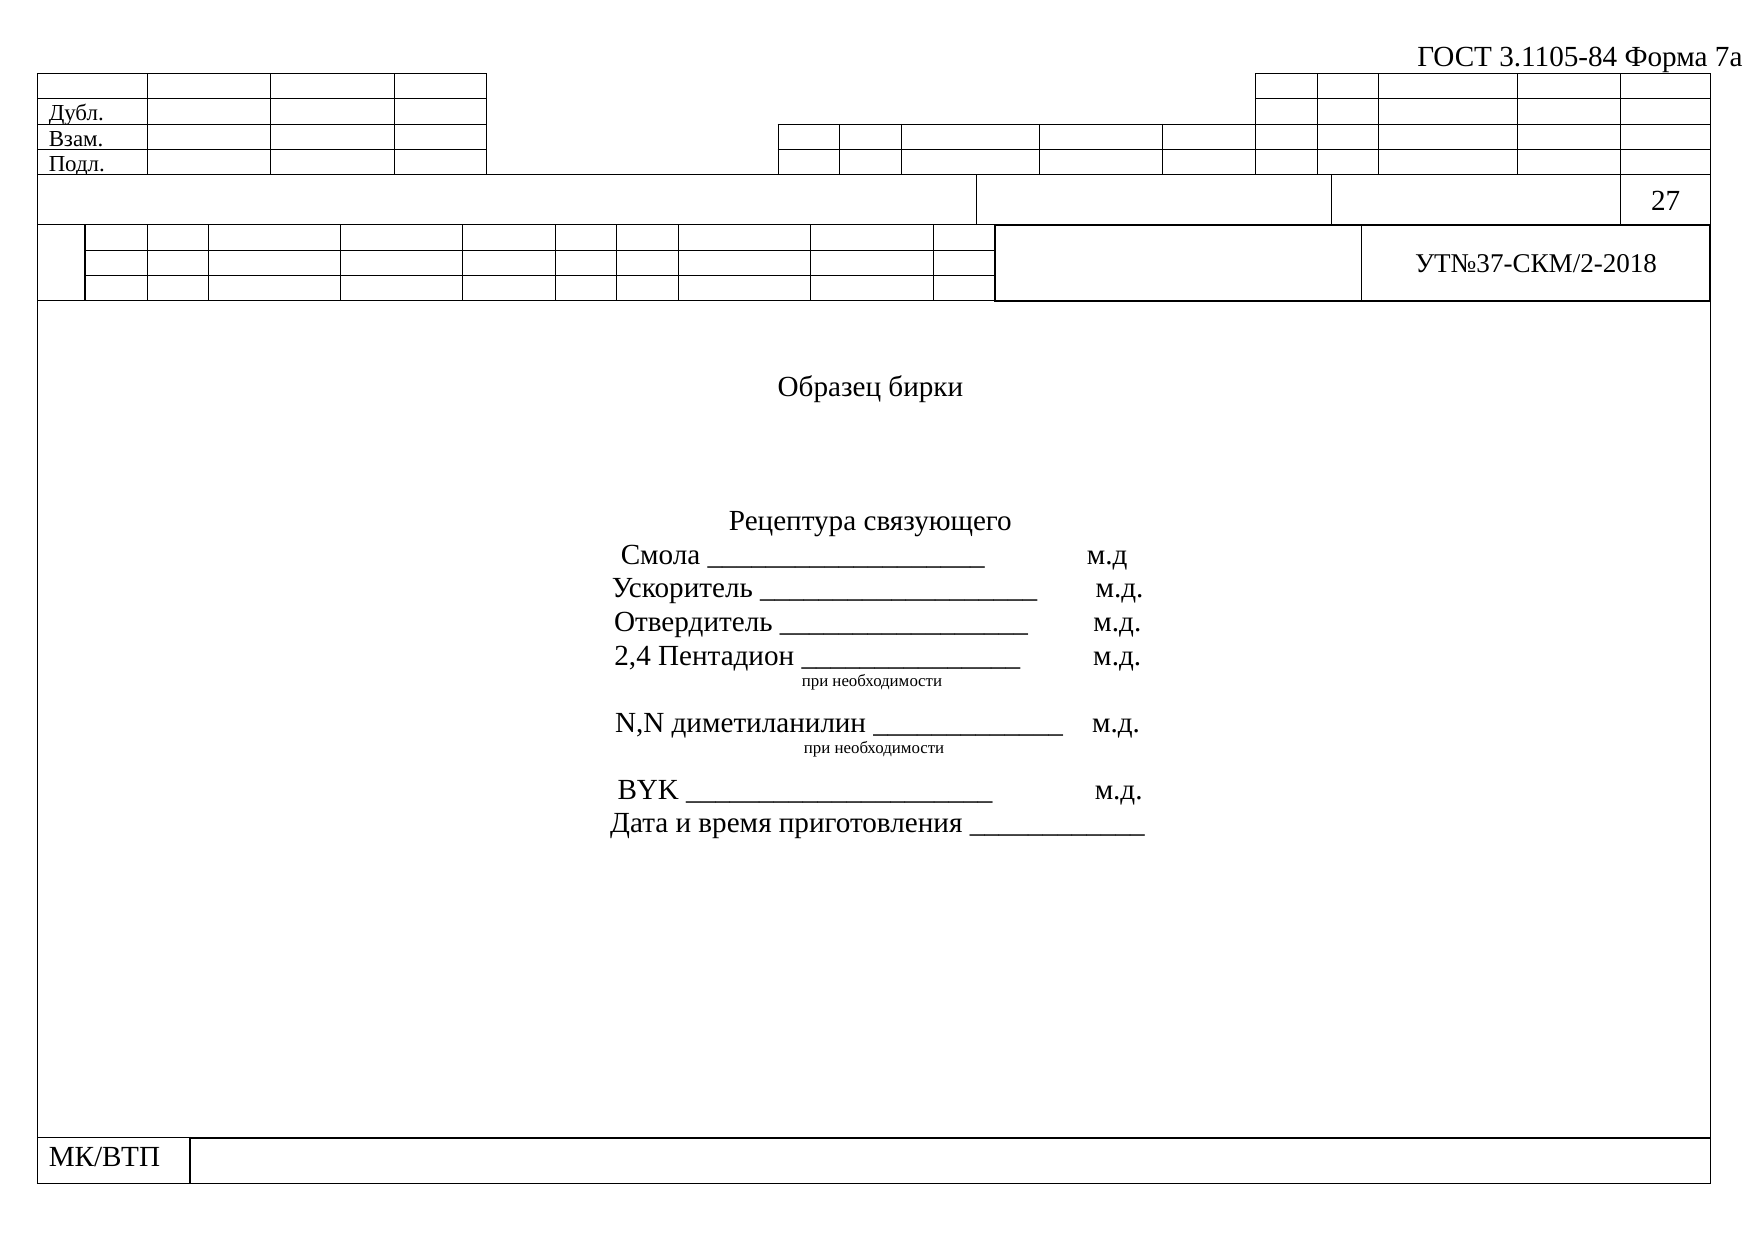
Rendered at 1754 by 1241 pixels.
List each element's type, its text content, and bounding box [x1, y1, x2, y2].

table_cell [148, 99, 270, 124]
table_cell [341, 225, 462, 249]
table_cell [1256, 99, 1317, 124]
table_cell 27 [1621, 175, 1710, 224]
table_cell [209, 276, 340, 300]
table_header [1518, 74, 1620, 98]
table_cell [1163, 150, 1255, 174]
table_cell [1518, 99, 1620, 124]
table_cell [934, 251, 994, 275]
table_cell [679, 276, 810, 300]
table_cell [996, 226, 1361, 300]
table_cell [1379, 150, 1517, 174]
table_cell [395, 150, 486, 174]
table_cell Образец бирки Рецептура связующего Смола ___________________ м.д Ускоритель ___________________ м.д. Отвердитель _________________ м.д. 2,4 Пентадион _______________ м.д. при необходимости N,N диметиланилин _____________ м.д. при необходимости BYK _____________________ м.д. Дата и время приготовления ____________ [38, 301, 1710, 1137]
table_cell [191, 1139, 1710, 1183]
table_header [1621, 74, 1710, 98]
table_header [778, 73, 1255, 124]
table_cell [38, 225, 84, 300]
table_header [148, 74, 270, 98]
table_cell [271, 99, 394, 124]
table_cell [86, 251, 147, 275]
table_header [395, 74, 486, 98]
table_cell [1318, 125, 1378, 149]
table_cell [209, 251, 340, 275]
table_cell Подл. [38, 150, 147, 174]
table_cell [1256, 125, 1317, 149]
table_cell Взам. [38, 125, 147, 149]
table_cell [148, 125, 270, 149]
table_cell [617, 276, 678, 300]
table_cell [1256, 150, 1317, 174]
table_cell [463, 276, 555, 300]
table_header [38, 74, 147, 98]
table_cell [1379, 99, 1517, 124]
table_cell [840, 125, 901, 149]
table_cell [1318, 150, 1378, 174]
table_cell [1163, 125, 1255, 149]
table_cell [679, 251, 810, 275]
table_cell [1332, 175, 1620, 224]
table_cell [1621, 150, 1710, 174]
table_cell [341, 276, 462, 300]
table_cell [811, 276, 933, 300]
table_cell [463, 225, 555, 249]
table_cell [1621, 99, 1710, 124]
table_header [1379, 74, 1517, 98]
text ГОСТ 3.1105-84 Форма 7а [53, 39, 1742, 73]
table_cell [1621, 125, 1710, 149]
table_cell МК/ВТП [38, 1138, 189, 1183]
table_cell [779, 125, 839, 149]
table_header [1256, 74, 1317, 98]
table_cell [902, 125, 1039, 149]
table_cell [148, 251, 208, 275]
table_cell [1318, 99, 1378, 124]
table_cell [271, 125, 394, 149]
table_cell [902, 150, 1039, 174]
table_cell [86, 276, 147, 300]
table_cell [556, 276, 616, 300]
table_cell [617, 225, 678, 249]
table_cell [840, 150, 901, 174]
table_cell [811, 251, 933, 275]
table_cell [463, 251, 555, 275]
table_cell Дубл. [38, 99, 147, 124]
table_cell [556, 225, 616, 249]
table_cell [934, 276, 994, 300]
table_cell [148, 225, 208, 249]
table_cell [86, 225, 147, 249]
table_cell [934, 225, 994, 249]
table_cell [38, 175, 976, 224]
table_cell [556, 251, 616, 275]
table_header [1318, 74, 1378, 98]
table_cell [395, 99, 486, 124]
table_cell [1379, 125, 1517, 149]
table_cell [395, 125, 486, 149]
table_cell [1040, 125, 1162, 149]
table_cell УТ№37-СКМ/2-2018 [1362, 226, 1709, 300]
table_cell [779, 150, 839, 174]
table_header [271, 74, 394, 98]
table_cell [271, 150, 394, 174]
table_cell [679, 225, 810, 249]
table_cell [617, 251, 678, 275]
table_cell [1518, 125, 1620, 149]
table_cell [1518, 150, 1620, 174]
table_cell [341, 251, 462, 275]
table_cell [1040, 150, 1162, 174]
table_cell [148, 276, 208, 300]
table_header [487, 73, 778, 174]
table_cell [148, 150, 270, 174]
table_cell [811, 225, 933, 249]
table_cell [977, 175, 1331, 224]
table_cell [209, 225, 340, 249]
